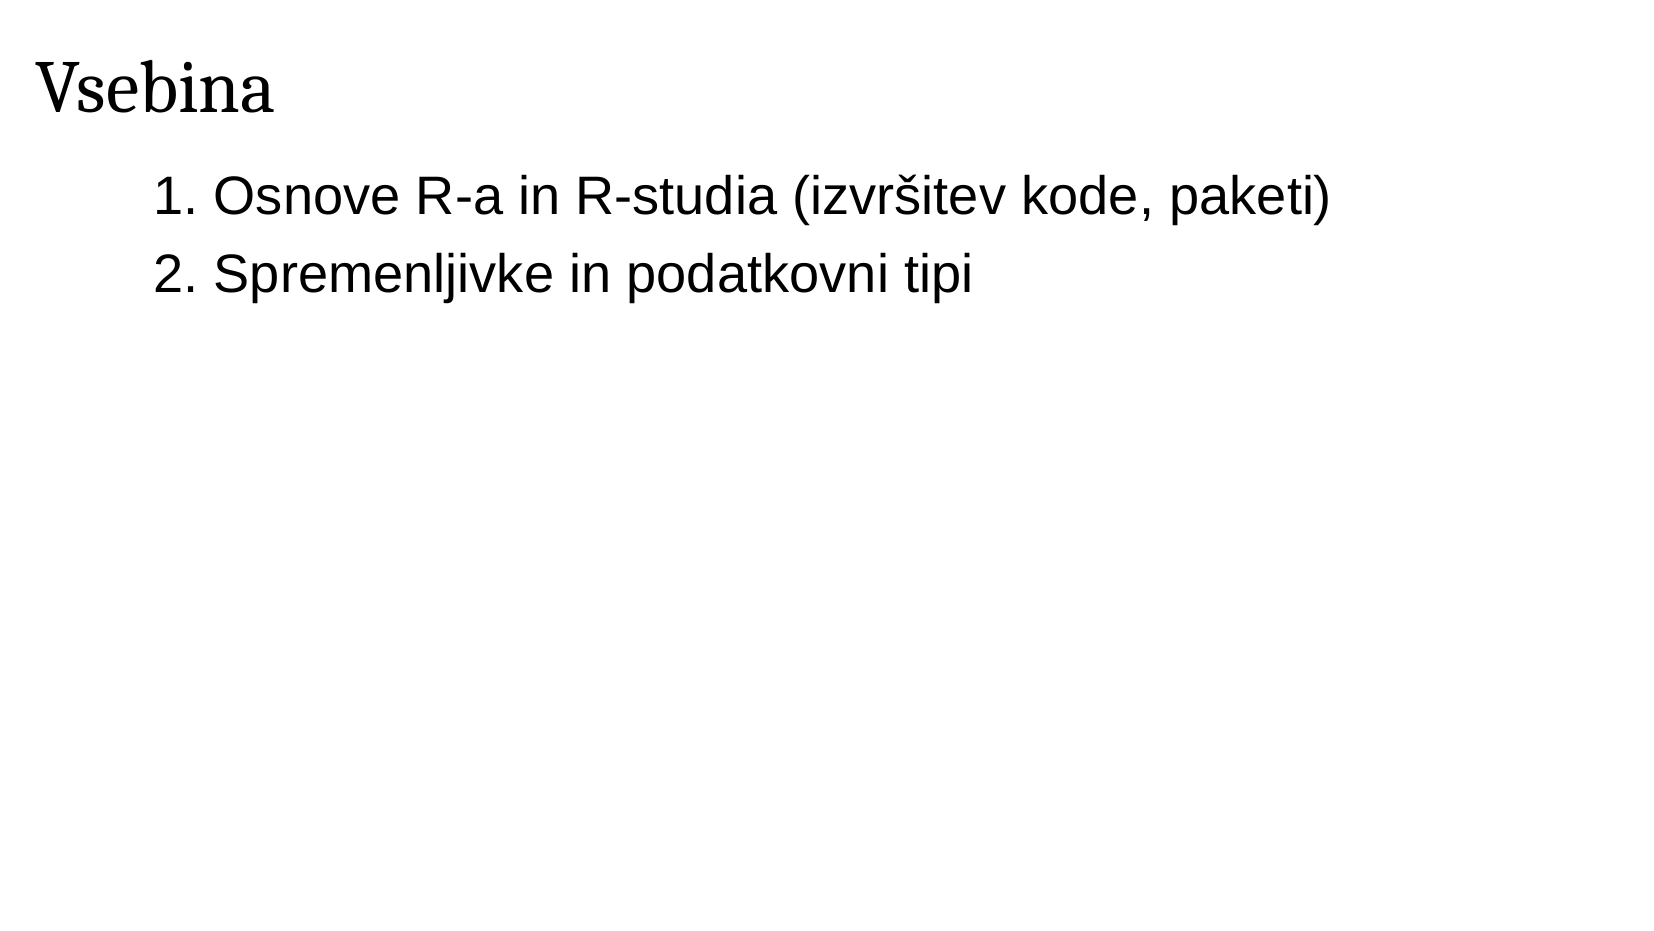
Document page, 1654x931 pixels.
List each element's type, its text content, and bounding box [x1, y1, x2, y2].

list 1. Osnove R-a in R-studia (izvršitev kode, paketi) 2. Spremenljivke in podatkovni tipi [82, 165, 1571, 769]
title Vsebina [35, 21, 1524, 154]
